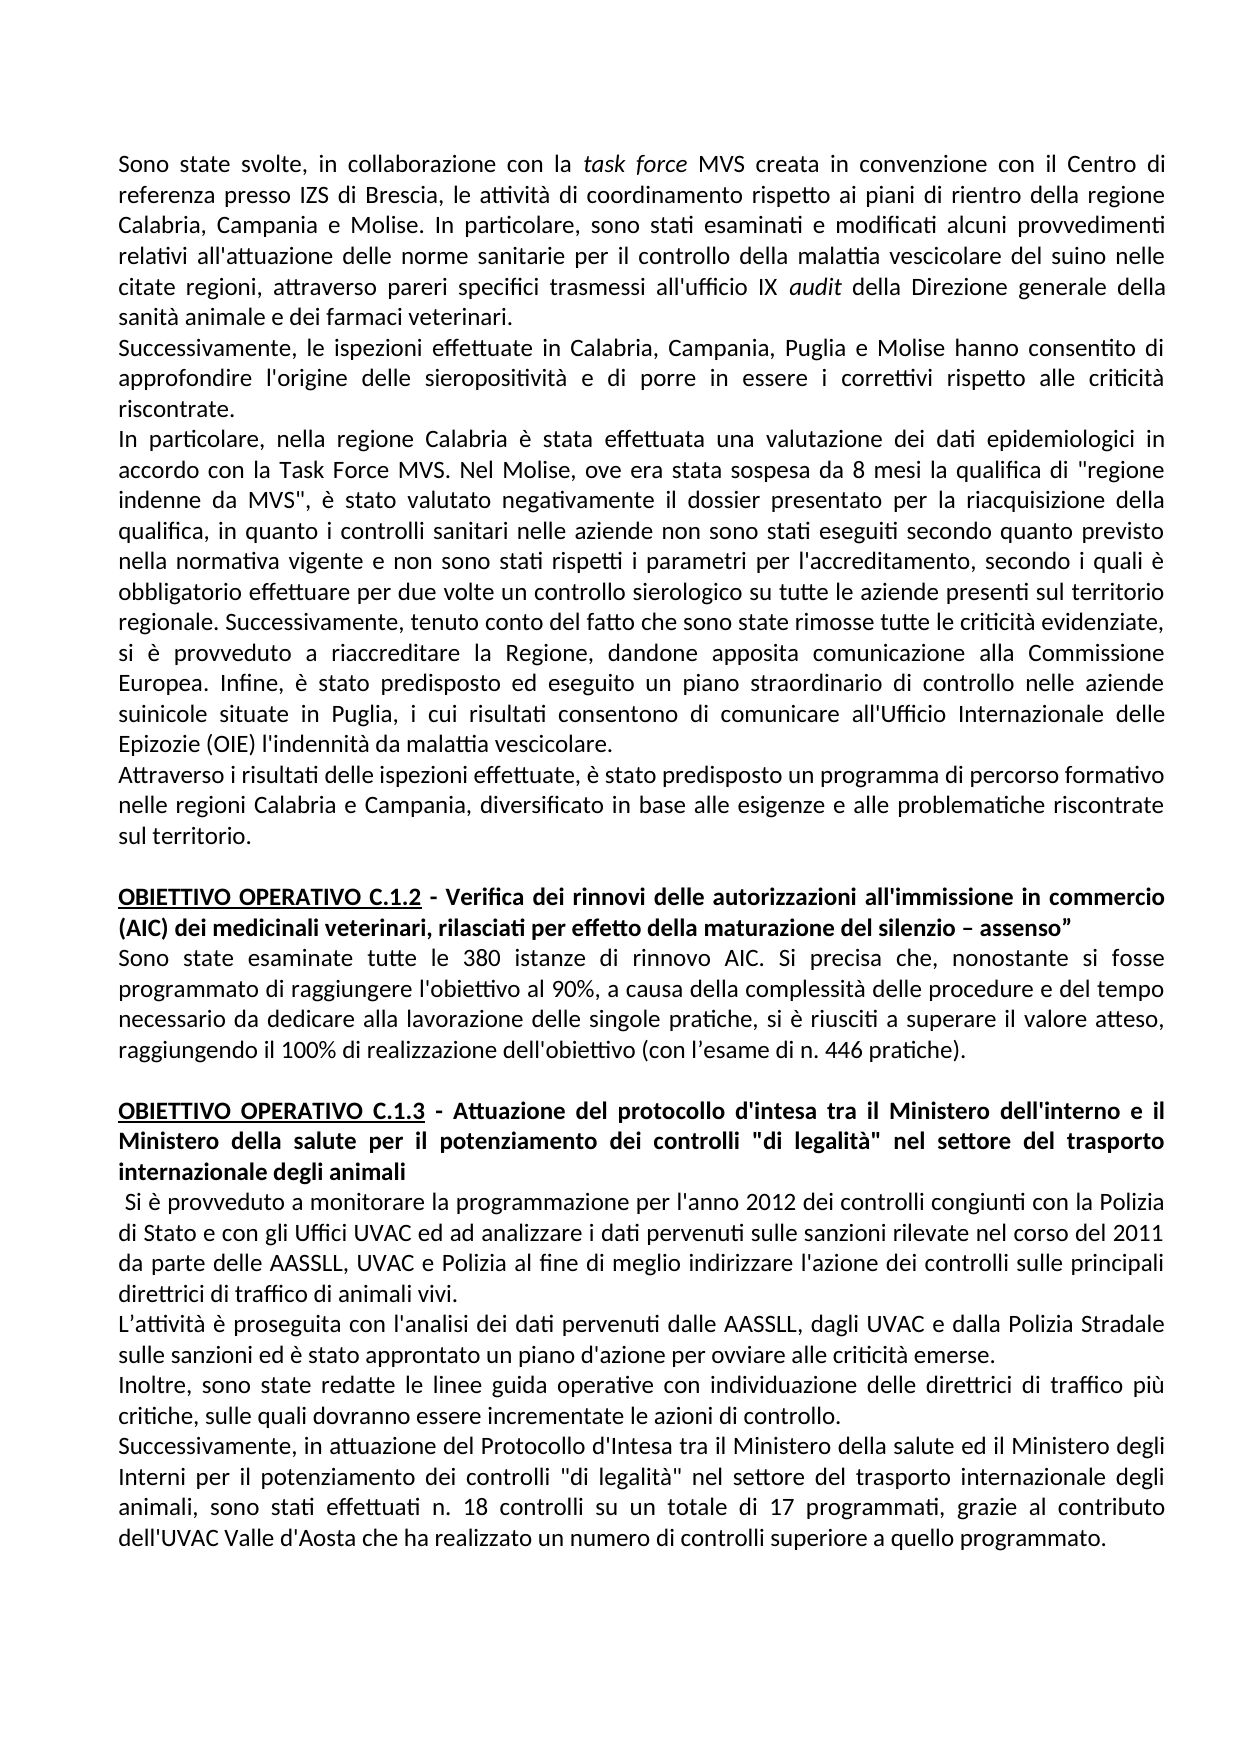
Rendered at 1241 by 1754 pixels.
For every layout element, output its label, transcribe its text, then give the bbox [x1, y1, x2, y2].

text Successivamente, in attuazione del Protocollo d'Intesa tra il Ministero della salute ed il Ministero degli Interni per il potenziamento dei controlli "di legalità" nel settore del trasporto internazionale degli animali, sono stati effettuati n. 18 controlli su un totale di 17 programmati, grazie al contributo dell'UVAC Valle d'Aosta che ha realizzato un numero di controlli superiore a quello programmato. [118, 1431, 1167, 1553]
text Sono state svolte, in collaborazione con la task force MVS creata in convenzione con il Centro di referenza presso IZS di Brescia, le attività di coordinamento rispetto ai piani di rientro della regione Calabria, Campania e Molise. In particolare, sono stati esaminati e modificati alcuni provvedimenti relativi all'attuazione delle norme sanitarie per il controllo della malattia vescicolare del suino nelle citate regioni, attraverso pareri specifici trasmessi all'ufficio IX audit della Direzione generale della sanità animale e dei farmaci veterinari. [118, 149, 1167, 332]
text OBIETTIVO OPERATIVO C.1.2 - Verifica dei rinnovi delle autorizzazioni all'immissione in commercio (AIC) dei medicinali veterinari, rilasciati per effetto della maturazione del silenzio – assenso” [118, 881, 1167, 942]
text L’attività è proseguita con l'analisi dei dati pervenuti dalle AASSLL, dagli UVAC e dalla Polizia Stradale sulle sanzioni ed è stato approntato un piano d'azione per ovviare alle criticità emerse. [118, 1308, 1167, 1369]
text Successivamente, le ispezioni effettuate in Calabria, Campania, Puglia e Molise hanno consentito di approfondire l'origine delle sieropositività e di porre in essere i correttivi rispetto alle criticità riscontrate. [118, 332, 1167, 423]
text OBIETTIVO OPERATIVO C.1.3 - Attuazione del protocollo d'intesa tra il Ministero dell'interno e il Ministero della salute per il potenziamento dei controlli "di legalità" nel settore del trasporto internazionale degli animali [118, 1095, 1167, 1186]
text Attraverso i risultati delle ispezioni effettuate, è stato predisposto un programma di percorso formativo nelle regioni Calabria e Campania, diversificato in base alle esigenze e alle problematiche riscontrate sul territorio. [118, 759, 1167, 851]
text In particolare, nella regione Calabria è stata effettuata una valutazione dei dati epidemiologici in accordo con la Task Force MVS. Nel Molise, ove era stata sospesa da 8 mesi la qualifica di "regione indenne da MVS", è stato valutato negativamente il dossier presentato per la riacquisizione della qualifica, in quanto i controlli sanitari nelle aziende non sono stati eseguiti secondo quanto previsto nella normativa vigente e non sono stati rispetti i parametri per l'accreditamento, secondo i quali è obbligatorio effettuare per due volte un controllo sierologico su tutte le aziende presenti sul territorio regionale. Successivamente, tenuto conto del fatto che sono state rimosse tutte le criticità evidenziate, si è provveduto a riaccreditare la Regione, dandone apposita comunicazione alla Commissione Europea. Infine, è stato predisposto ed eseguito un piano straordinario di controllo nelle aziende suinicole situate in Puglia, i cui risultati consentono di comunicare all'Ufficio Internazionale delle Epizozie (OIE) l'indennità da malattia vescicolare. [118, 423, 1167, 759]
text Sono state esaminate tutte le 380 istanze di rinnovo AIC. Si precisa che, nonostante si fosse programmato di raggiungere l'obiettivo al 90%, a causa della complessità delle procedure e del tempo necessario da dedicare alla lavorazione delle singole pratiche, si è riusciti a superare il valore atteso, raggiungendo il 100% di realizzazione dell'obiettivo (con l’esame di n. 446 pratiche). [118, 942, 1167, 1064]
text Inoltre, sono state redatte le linee guida operative con individuazione delle direttrici di traffico più critiche, sulle quali dovranno essere incrementate le azioni di controllo. [118, 1369, 1167, 1431]
text Si è provveduto a monitorare la programmazione per l'anno 2012 dei controlli congiunti con la Polizia di Stato e con gli Uffici UVAC ed ad analizzare i dati pervenuti sulle sanzioni rilevate nel corso del 2011 da parte delle AASSLL, UVAC e Polizia al fine di meglio indirizzare l'azione dei controlli sulle principali direttrici di traffico di animali vivi. [118, 1186, 1167, 1308]
